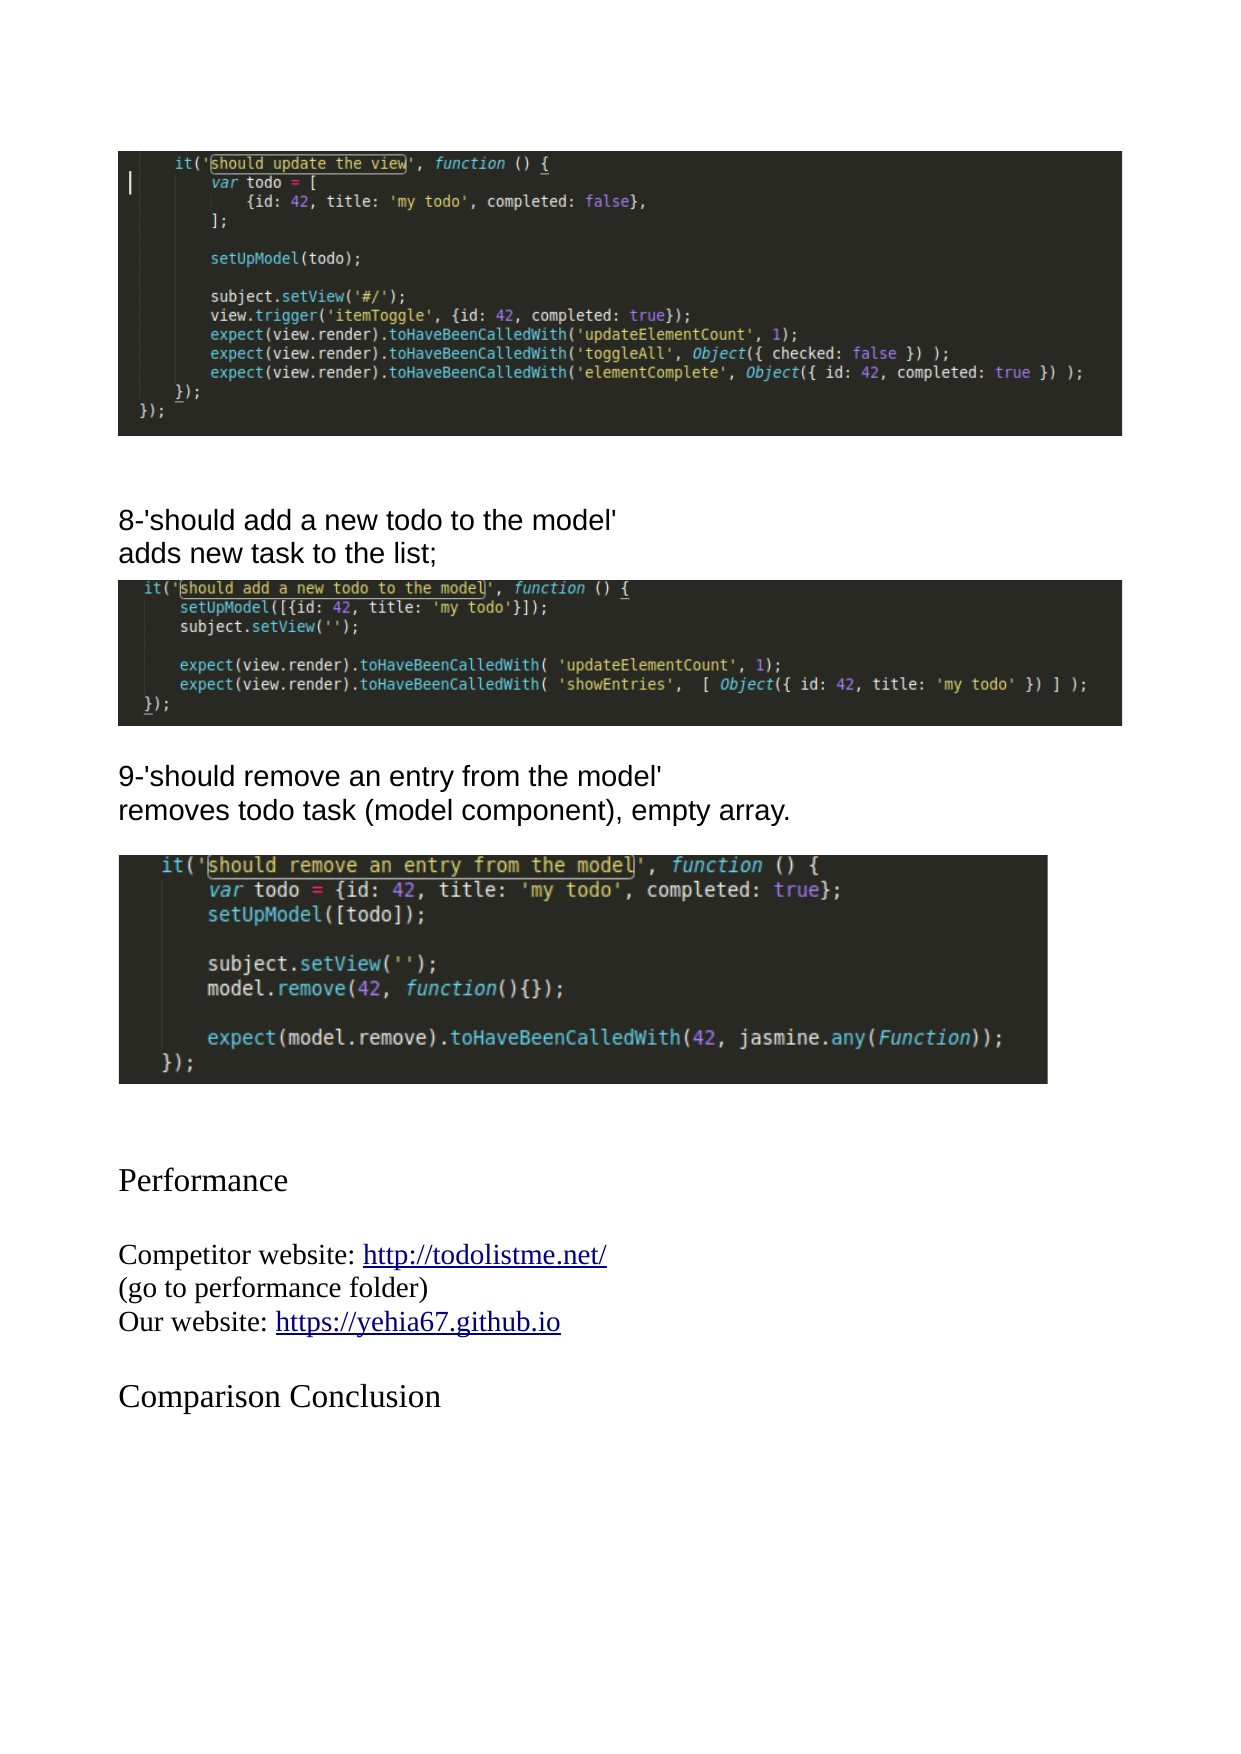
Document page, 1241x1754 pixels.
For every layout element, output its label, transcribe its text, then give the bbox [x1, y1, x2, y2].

text Comparison Conclusion [118, 1376, 1122, 1414]
text Competitor website: http://todolistme.net/ [118, 1237, 1122, 1271]
picture [118, 580, 1123, 726]
text removes todo task (model component), empty array. [118, 793, 1122, 826]
text Our website: https://yehia67.github.io [118, 1304, 1122, 1338]
text 8-'should add a new todo to the model' [118, 502, 1122, 536]
picture [118, 855, 1048, 1084]
text 9-'should remove an entry from the model' [118, 759, 1122, 793]
text Performance [118, 1160, 1122, 1199]
text adds new task to the list; [118, 536, 1122, 569]
text (go to performance folder) [118, 1271, 1122, 1304]
picture [118, 151, 1123, 436]
